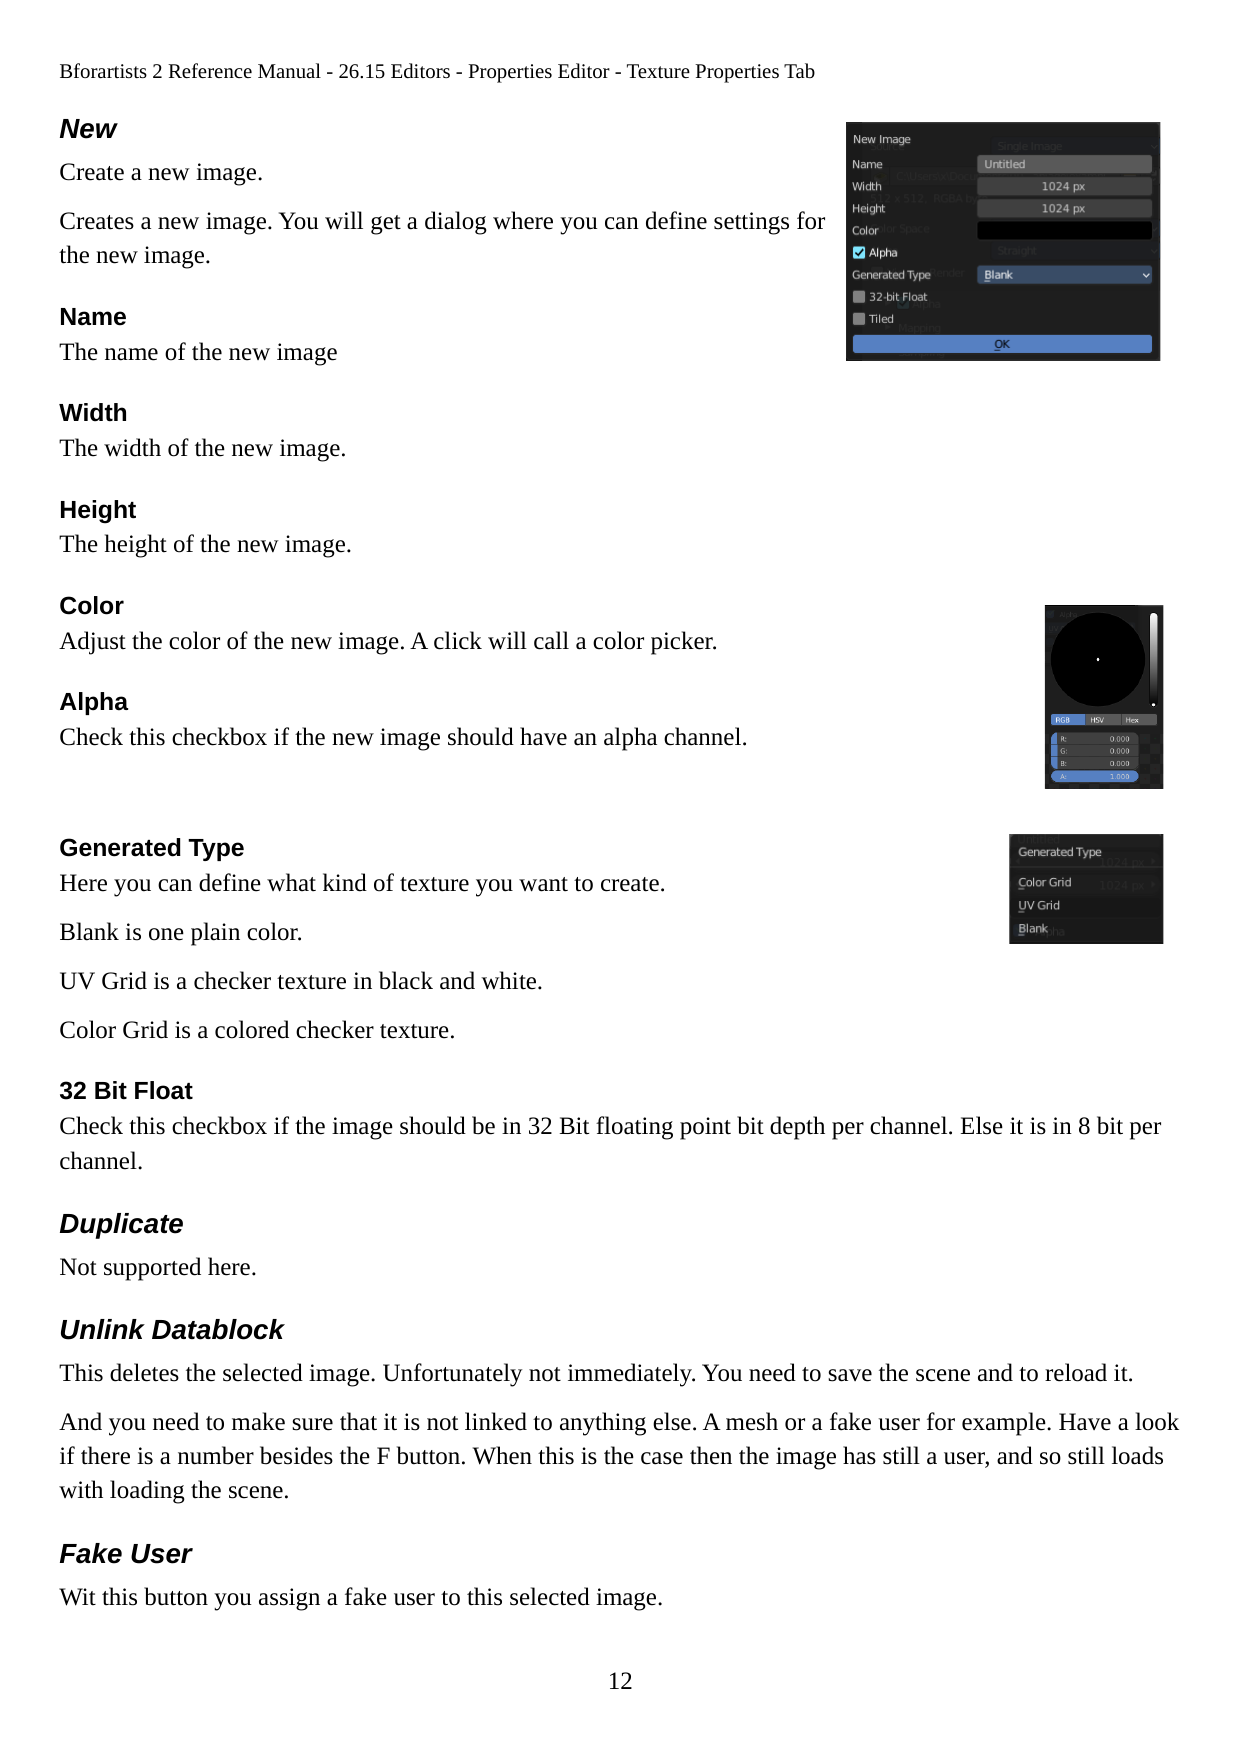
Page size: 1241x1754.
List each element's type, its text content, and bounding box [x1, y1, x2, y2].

subtitle Unlink Datablock [59, 1313, 1181, 1345]
subtitle [1164, 687, 1181, 716]
text Blank is one plain color. [59, 917, 1181, 946]
text Create a new image. [59, 157, 846, 186]
subtitle Name [59, 302, 846, 331]
subtitle Height [59, 495, 1181, 523]
subtitle 32 Bit Float [59, 1076, 1181, 1105]
text The height of the new image. [59, 529, 1181, 558]
text UV Grid is a checker texture in black and white. [59, 966, 1181, 994]
text Color Grid is a colored checker texture. [59, 1015, 1181, 1044]
picture [1009, 834, 1164, 944]
text The width of the new image. [59, 433, 1181, 462]
picture [846, 122, 1161, 361]
text This deletes the selected image. Unfortunately not immediately. You need to save the scene and to reload it. [59, 1358, 1181, 1386]
subtitle Alpha [59, 687, 1044, 716]
text Check this checkbox if the new image should have an alpha channel. [59, 722, 1044, 751]
subtitle Generated Type [59, 833, 1181, 861]
text Adjust the color of the new image. A click will call a color picker. [59, 626, 1044, 655]
picture [1044, 605, 1164, 789]
subtitle New [59, 113, 1181, 144]
subtitle [1161, 302, 1181, 331]
text Not supported here. [59, 1252, 1181, 1280]
text Here you can define what kind of texture you want to create. [59, 868, 1009, 896]
subtitle Duplicate [59, 1207, 1181, 1239]
subtitle Color [59, 591, 1181, 620]
text The name of the new image [59, 337, 1181, 366]
subtitle Width [59, 398, 1181, 427]
text Wit this button you assign a fake user to this selected image. [59, 1582, 1181, 1610]
text [1161, 157, 1181, 186]
text Check this checkbox if the image should be in 32 Bit floating point bit depth per channel. Else it is in 8 bit per channel. [59, 1111, 1181, 1174]
subtitle Fake User [59, 1537, 1181, 1569]
text And you need to make sure that it is not linked to anything else. A mesh or a fake user for example. Have a look if there is a number besides the F button. When this is the case then the image has still a user, and so still loads with loading the scene. [59, 1407, 1181, 1504]
text Creates a new image. You will get a dialog where you can define settings for the new image. [59, 206, 846, 269]
